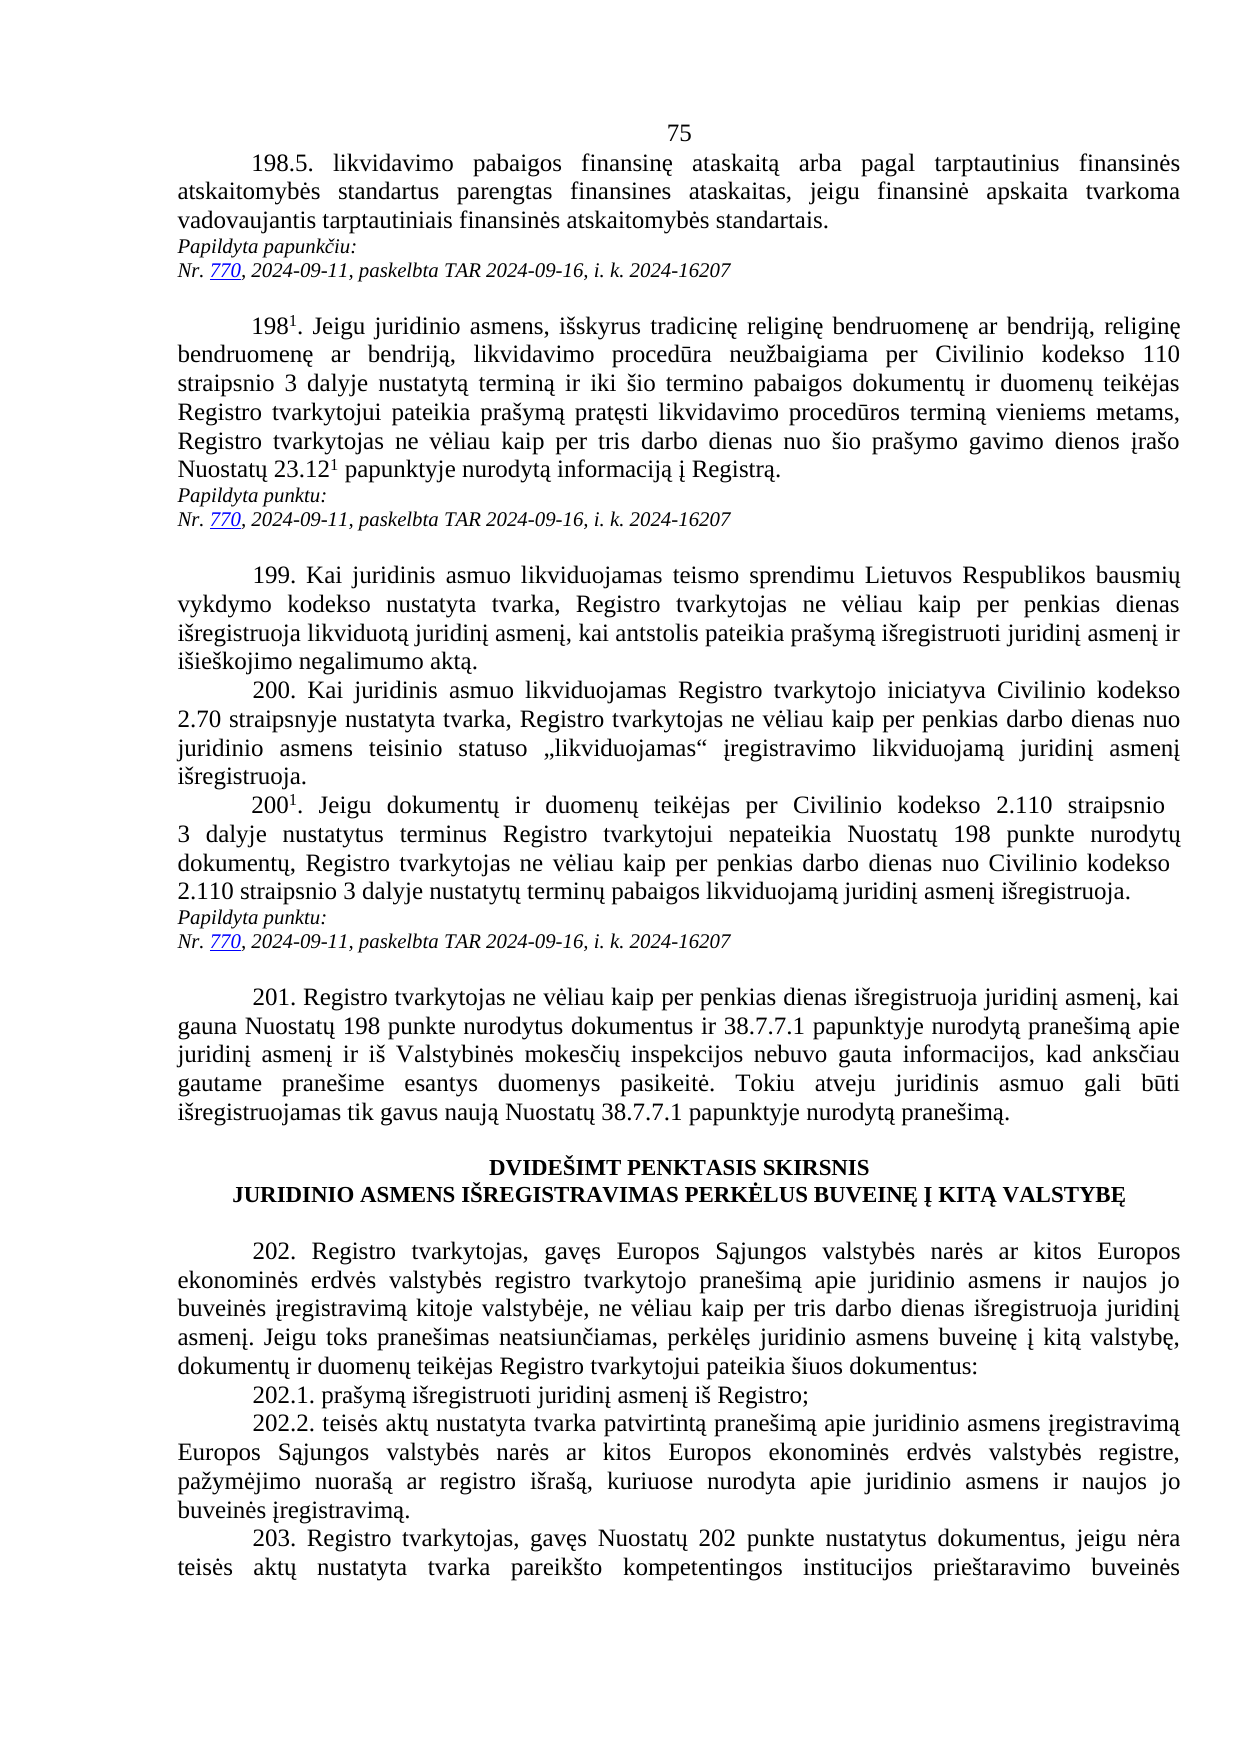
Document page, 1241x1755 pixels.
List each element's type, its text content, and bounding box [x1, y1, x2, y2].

text Nr. 770, 2024-09-11, paskelbta TAR 2024-09-16, i. k. 2024-16207 [177, 929, 1181, 953]
text Nr. 770, 2024-09-11, paskelbta TAR 2024-09-16, i. k. 2024-16207 [177, 258, 1181, 282]
text Papildyta punktu: [177, 483, 1181, 507]
text 203. Registro tvarkytojas, gavęs Nuostatų 202 punkte nustatytus dokumentus, jeigu nėra teisės aktų nustatyta tvarka pareikšto kompetentingos institucijos prieštaravimo buveinės [177, 1523, 1181, 1581]
text DVIDEŠIMT PENKTASIS SKIRSNIS [177, 1154, 1181, 1181]
text 199. Kai juridinis asmuo likviduojamas teismo sprendimu Lietuvos Respublikos bausmių vykdymo kodekso nustatyta tvarka, Registro tvarkytojas ne vėliau kaip per penkias dienas išregistruoja likviduotą juridinį asmenį, kai antstolis pateikia prašymą išregistruoti juridinį asmenį ir išieškojimo negalimumo aktą. [177, 560, 1181, 675]
text 2001. Jeigu dokumentų ir duomenų teikėjas per Civilinio kodekso 2.110 straipsnio 3 dalyje nustatytus terminus Registro tvarkytojui nepateikia Nuostatų 198 punkte nurodytų dokumentų, Registro tvarkytojas ne vėliau kaip per penkias darbo dienas nuo Civilinio kodekso 2.110 straipsnio 3 dalyje nustatytų terminų pabaigos likviduojamą juridinį asmenį išregistruoja. [177, 790, 1181, 905]
text 202.1. prašymą išregistruoti juridinį asmenį iš Registro; [177, 1380, 1181, 1408]
text 202.2. teisės aktų nustatyta tvarka patvirtintą pranešimą apie juridinio asmens įregistravimą Europos Sąjungos valstybės narės ar kitos Europos ekonominės erdvės valstybės registre, pažymėjimo nuorašą ar registro išrašą, kuriuose nurodyta apie juridinio asmens ir naujos jo buveinės įregistravimą. [177, 1408, 1181, 1523]
text 1981. Jeigu juridinio asmens, išskyrus tradicinę religinę bendruomenę ar bendriją, religinę bendruomenę ar bendriją, likvidavimo procedūra neužbaigiama per Civilinio kodekso 110 straipsnio 3 dalyje nustatytą terminą ir iki šio termino pabaigos dokumentų ir duomenų teikėjas Registro tvarkytojui pateikia prašymą pratęsti likvidavimo procedūros terminą vieniems metams, Registro tvarkytojas ne vėliau kaip per tris darbo dienas nuo šio prašymo gavimo dienos įrašo Nuostatų 23.121 papunktyje nurodytą informaciją į Registrą. [177, 311, 1181, 483]
text Papildyta papunkčiu: [177, 234, 1181, 258]
text 200. Kai juridinis asmuo likviduojamas Registro tvarkytojo iniciatyva Civilinio kodekso 2.70 straipsnyje nustatyta tvarka, Registro tvarkytojas ne vėliau kaip per penkias darbo dienas nuo juridinio asmens teisinio statuso „likviduojamas“ įregistravimo likviduojamą juridinį asmenį išregistruoja. [177, 675, 1181, 790]
text Nr. 770, 2024-09-11, paskelbta TAR 2024-09-16, i. k. 2024-16207 [177, 507, 1181, 531]
text 201. Registro tvarkytojas ne vėliau kaip per penkias dienas išregistruoja juridinį asmenį, kai gauna Nuostatų 198 punkte nurodytus dokumentus ir 38.7.7.1 papunktyje nurodytą pranešimą apie juridinį asmenį ir iš Valstybinės mokesčių inspekcijos nebuvo gauta informacijos, kad anksčiau gautame pranešime esantys duomenys pasikeitė. Tokiu atveju juridinis asmuo gali būti išregistruojamas tik gavus naują Nuostatų 38.7.7.1 papunktyje nurodytą pranešimą. [177, 982, 1181, 1126]
text 198.5. likvidavimo pabaigos finansinę ataskaitą arba pagal tarptautinius finansinės atskaitomybės standartus parengtas finansines ataskaitas, jeigu finansinė apskaita tvarkoma vadovaujantis tarptautiniais finansinės atskaitomybės standartais. [177, 148, 1181, 234]
text JURIDINIO ASMENS IŠREGISTRAVIMAS PERKĖLUS BUVEINĘ Į KITĄ VALSTYBĘ [177, 1181, 1181, 1207]
text 202. Registro tvarkytojas, gavęs Europos Sąjungos valstybės narės ar kitos Europos ekonominės erdvės valstybės registro tvarkytojo pranešimą apie juridinio asmens ir naujos jo buveinės įregistravimą kitoje valstybėje, ne vėliau kaip per tris darbo dienas išregistruoja juridinį asmenį. Jeigu toks pranešimas neatsiunčiamas, perkėlęs juridinio asmens buveinę į kitą valstybę, dokumentų ir duomenų teikėjas Registro tvarkytojui pateikia šiuos dokumentus: [177, 1236, 1181, 1380]
text Papildyta punktu: [177, 905, 1181, 929]
